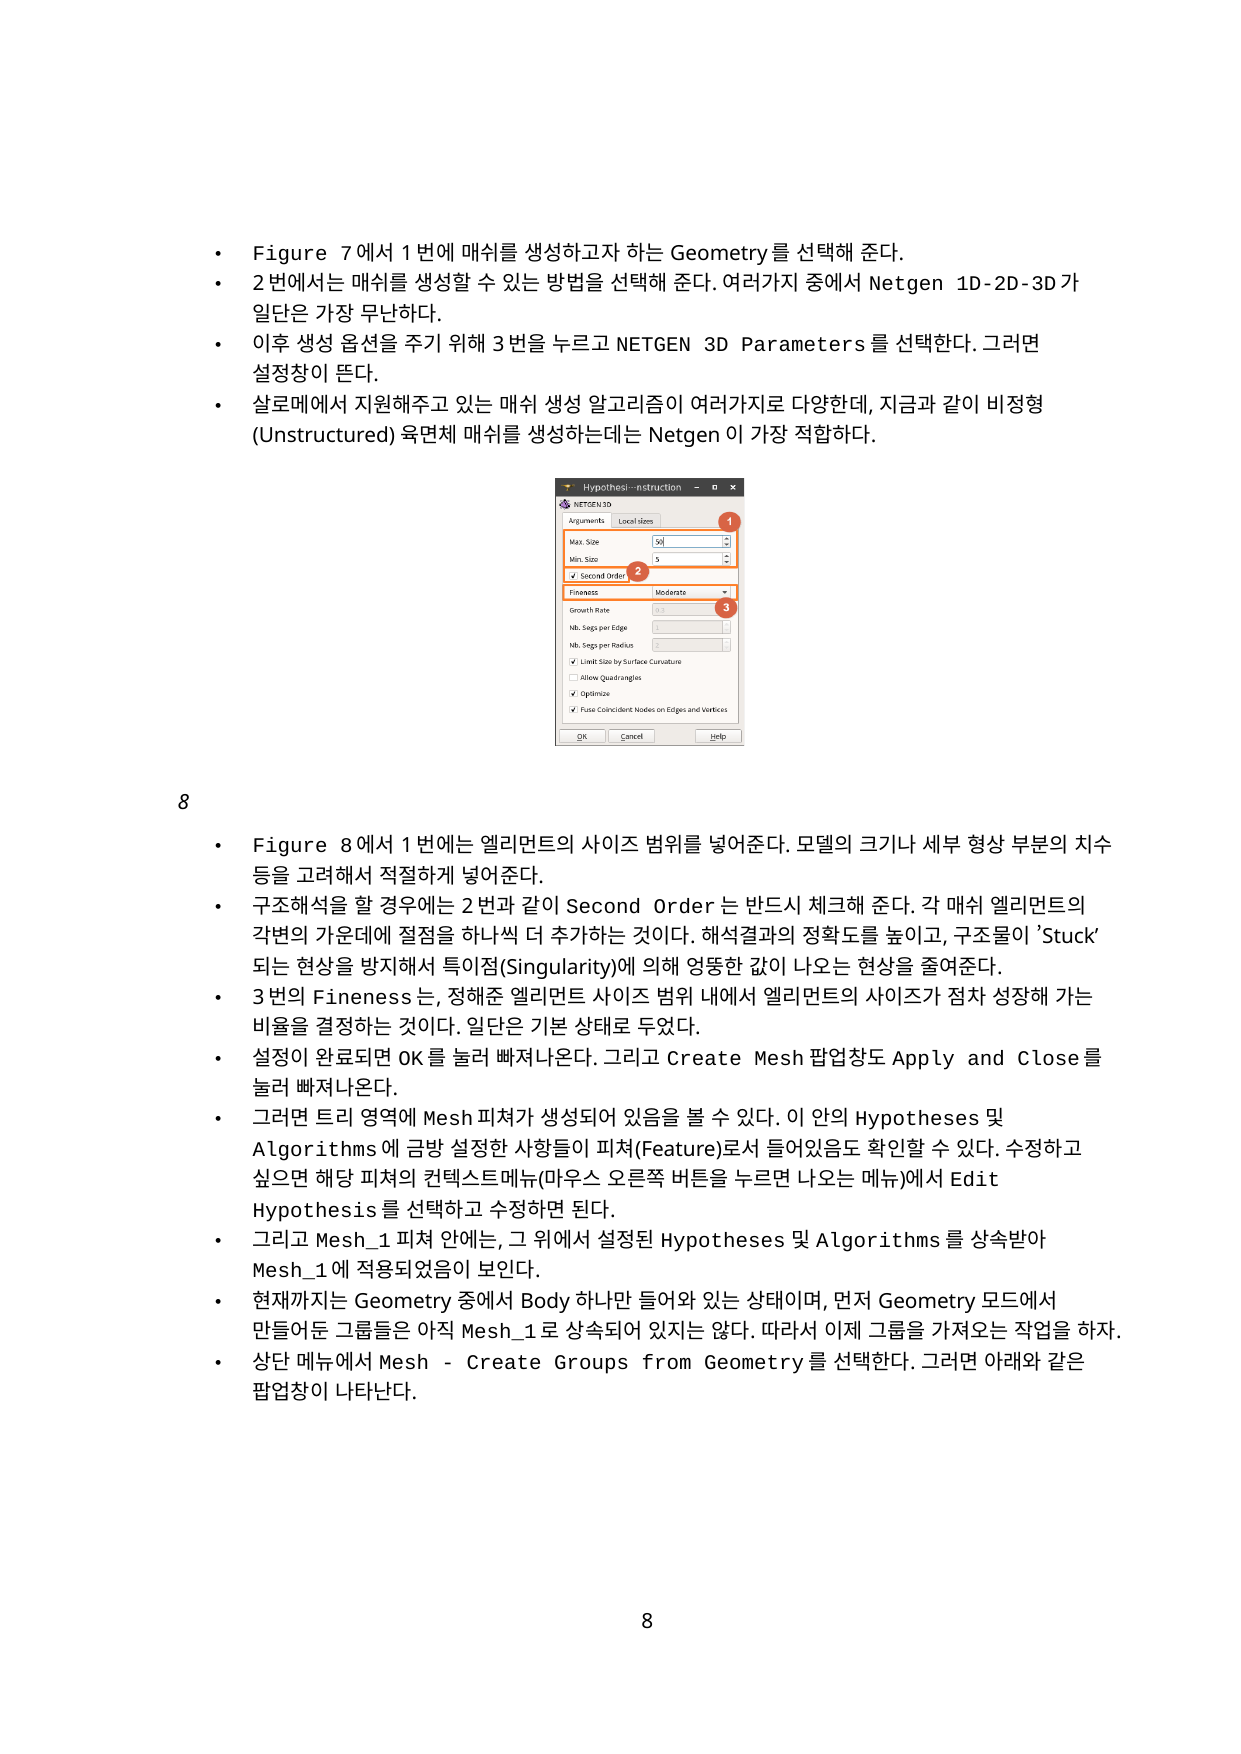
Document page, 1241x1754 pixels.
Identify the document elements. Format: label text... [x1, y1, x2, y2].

list 살로메에서 지원해주고 있는 매쉬 생성 알고리즘이 여러가지로 다양한데, 지금과 같이 비정형(Unstructured) 육면체 매쉬를 생성하는데는 Netgen이 가장 적합하다. [215, 388, 1122, 449]
list 그리고 Mesh_1 피쳐 안에는, 그 위에서 설정된 Hypotheses 및 Algorithms를 상속받아 Mesh_1에 적용되었음이 보인다. [215, 1223, 1122, 1284]
list Figure 8에서 1번에는 엘리먼트의 사이즈 범위를 넣어준다. 모델의 크기나 세부 형상 부분의 치수 등을 고려해서 적절하게 넣어준다. [215, 828, 1122, 889]
list 설정이 완료되면 OK를 눌러 빠져나온다. 그리고 Create Mesh 팝업창도 Apply and Close를 눌러 빠져나온다. [215, 1041, 1122, 1102]
list 현재까지는 Geometry 중에서 Body 하나만 들어와 있는 상태이며, 먼저 Geometry 모드에서 만들어둔 그룹들은 아직 Mesh_1로 상속되어 있지는 않다. 따라서 이제 그룹을 가져오는 작업을 하자. [215, 1284, 1122, 1345]
text 8 [177, 787, 1122, 816]
list Figure 7에서 1번에 매쉬를 생성하고자 하는 Geometry를 선택해 준다. [215, 236, 1122, 267]
list 그러면 트리 영역에 Mesh피쳐가 생성되어 있음을 볼 수 있다. 이 안의 Hypotheses 및 Algorithms에 금방 설정한 사항들이 피쳐(Feature)로서 들어있음도 확인할 수 있다. 수정하고 싶으면 해당 피쳐의 컨텍스트메뉴(마우스 오른쪽 버튼을 누르면 나오는 메뉴)에서 Edit Hypothesis를 선택하고 수정하면 된다. [215, 1102, 1122, 1223]
list 3번의 Fineness는, 정해준 엘리먼트 사이즈 범위 내에서 엘리먼트의 사이즈가 점차 성장해 가는 비율을 결정하는 것이다. 일단은 기본 상태로 두었다. [215, 980, 1122, 1041]
list 상단 메뉴에서 Mesh - Create Groups from Geometry를 선택한다. 그러면 아래와 같은 팝업창이 나타난다. [215, 1345, 1122, 1406]
list 2번에서는 매쉬를 생성할 수 있는 방법을 선택해 준다. 여러가지 중에서 Netgen 1D-2D-3D가 일단은 가장 무난하다. [215, 267, 1122, 327]
list 이후 생성 옵션을 주기 위해 3번을 누르고 NETGEN 3D Parameters를 선택한다. 그러면 설정창이 뜬다. [215, 327, 1122, 388]
picture [555, 478, 745, 746]
list 구조해석을 할 경우에는 2번과 같이 Second Order는 반드시 체크해 준다. 각 매쉬 엘리먼트의 각변의 가운데에 절점을 하나씩 더 추가하는 것이다. 해석결과의 정확도를 높이고, 구조물이 ’Stuck’되는 현상을 방지해서 특이점(Singularity)에 의해 엉뚱한 값이 나오는 현상을 줄여준다. [215, 889, 1122, 980]
